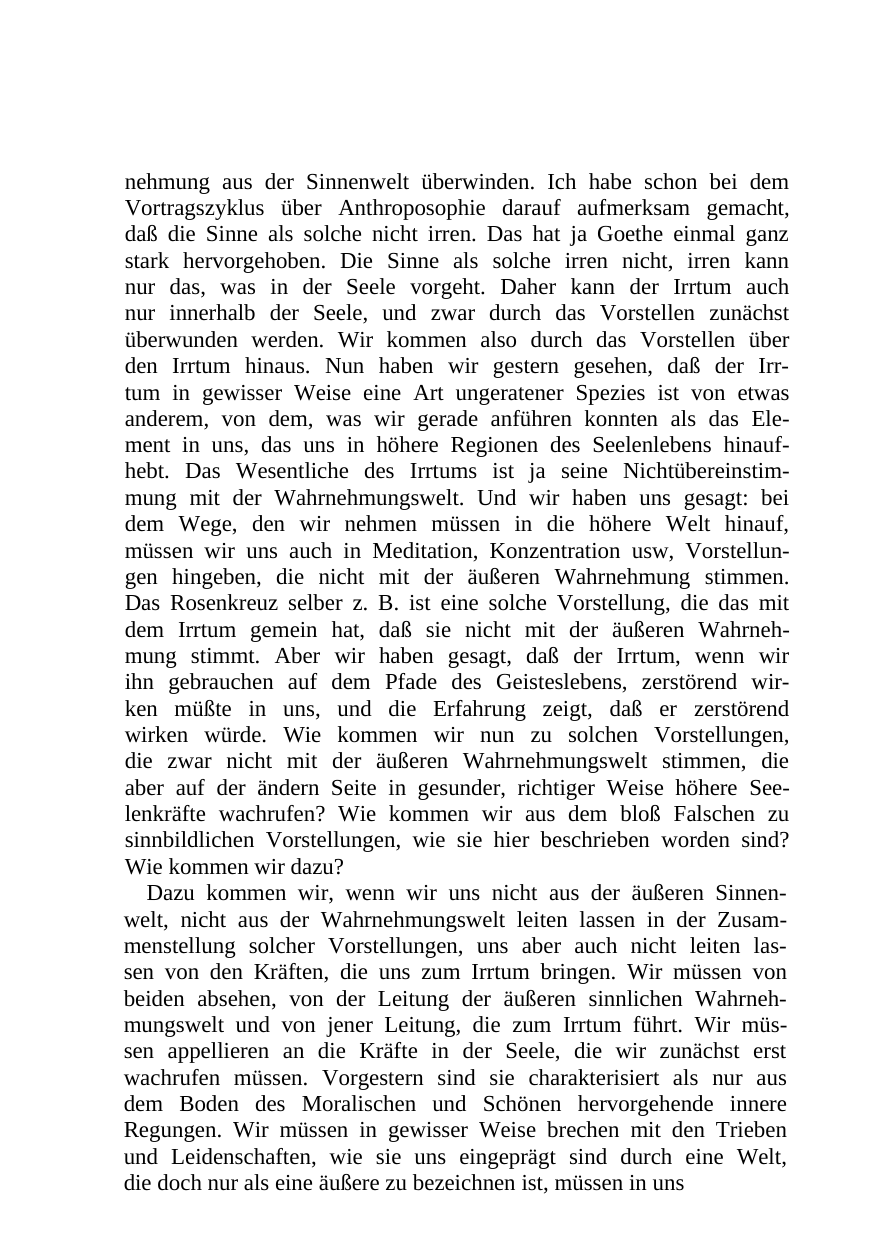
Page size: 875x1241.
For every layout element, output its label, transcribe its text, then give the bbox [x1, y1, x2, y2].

text Dazu kommen wir, wenn wir uns nicht aus der äußeren Sinnen- welt, nicht aus der Wahrnehmungswelt leiten lassen in der Zusam- menstellung solcher Vorstellungen, uns aber auch nicht leiten las- sen von den Kräften, die uns zum Irrtum bringen. Wir müssen von beiden absehen, von der Leitung der äußeren sinnlichen Wahrneh- mungswelt und von jener Leitung, die zum Irrtum führt. Wir müs- sen appellieren an die Kräfte in der Seele, die wir zunächst erst wachrufen müssen. Vorgestern sind sie charakterisiert als nur aus dem Boden des Moralischen und Schönen hervorgehende innere Regungen. Wir müssen in gewisser Weise brechen mit den Trieben und Leidenschaften, wie sie uns eingeprägt sind durch eine Welt, die doch nur als eine äußere zu bezeichnen ist, müssen in uns [123, 879, 788, 1196]
text nehmung aus der Sinnenwelt überwinden. Ich habe schon bei dem Vortragszyklus über Anthroposophie darauf aufmerksam gemacht, daß die Sinne als solche nicht irren. Das hat ja Goethe einmal ganz stark hervorgehoben. Die Sinne als solche irren nicht, irren kann nur das, was in der Seele vorgeht. Daher kann der Irrtum auch nur innerhalb der Seele, und zwar durch das Vorstellen zunächst überwunden werden. Wir kommen also durch das Vorstellen über den Irrtum hinaus. Nun haben wir gestern gesehen, daß der Irr- tum in gewisser Weise eine Art ungeratener Spezies ist von etwas anderem, von dem, was wir gerade anführen konnten als das Ele- ment in uns, das uns in höhere Regionen des Seelenlebens hinauf- hebt. Das Wesentliche des Irrtums ist ja seine Nichtübereinstim- mung mit der Wahrnehmungswelt. Und wir haben uns gesagt: bei dem Wege, den wir nehmen müssen in die höhere Welt hinauf, müssen wir uns auch in Meditation, Konzentration usw, Vorstellun- gen hingeben, die nicht mit der äußeren Wahrnehmung stimmen. Das Rosenkreuz selber z. B. ist eine solche Vorstellung, die das mit dem Irrtum gemein hat, daß sie nicht mit der äußeren Wahrneh- mung stimmt. Aber wir haben gesagt, daß der Irrtum, wenn wir ihn gebrauchen auf dem Pfade des Geisteslebens, zerstörend wir- ken müßte in uns, und die Erfahrung zeigt, daß er zerstörend wirken würde. Wie kommen wir nun zu solchen Vorstellungen, die zwar nicht mit der äußeren Wahrnehmungswelt stimmen, die aber auf der ändern Seite in gesunder, richtiger Weise höhere See- lenkräfte wachrufen? Wie kommen wir aus dem bloß Falschen zu sinnbildlichen Vorstellungen, wie sie hier beschrieben worden sind? Wie kommen wir dazu? [124, 168, 791, 879]
